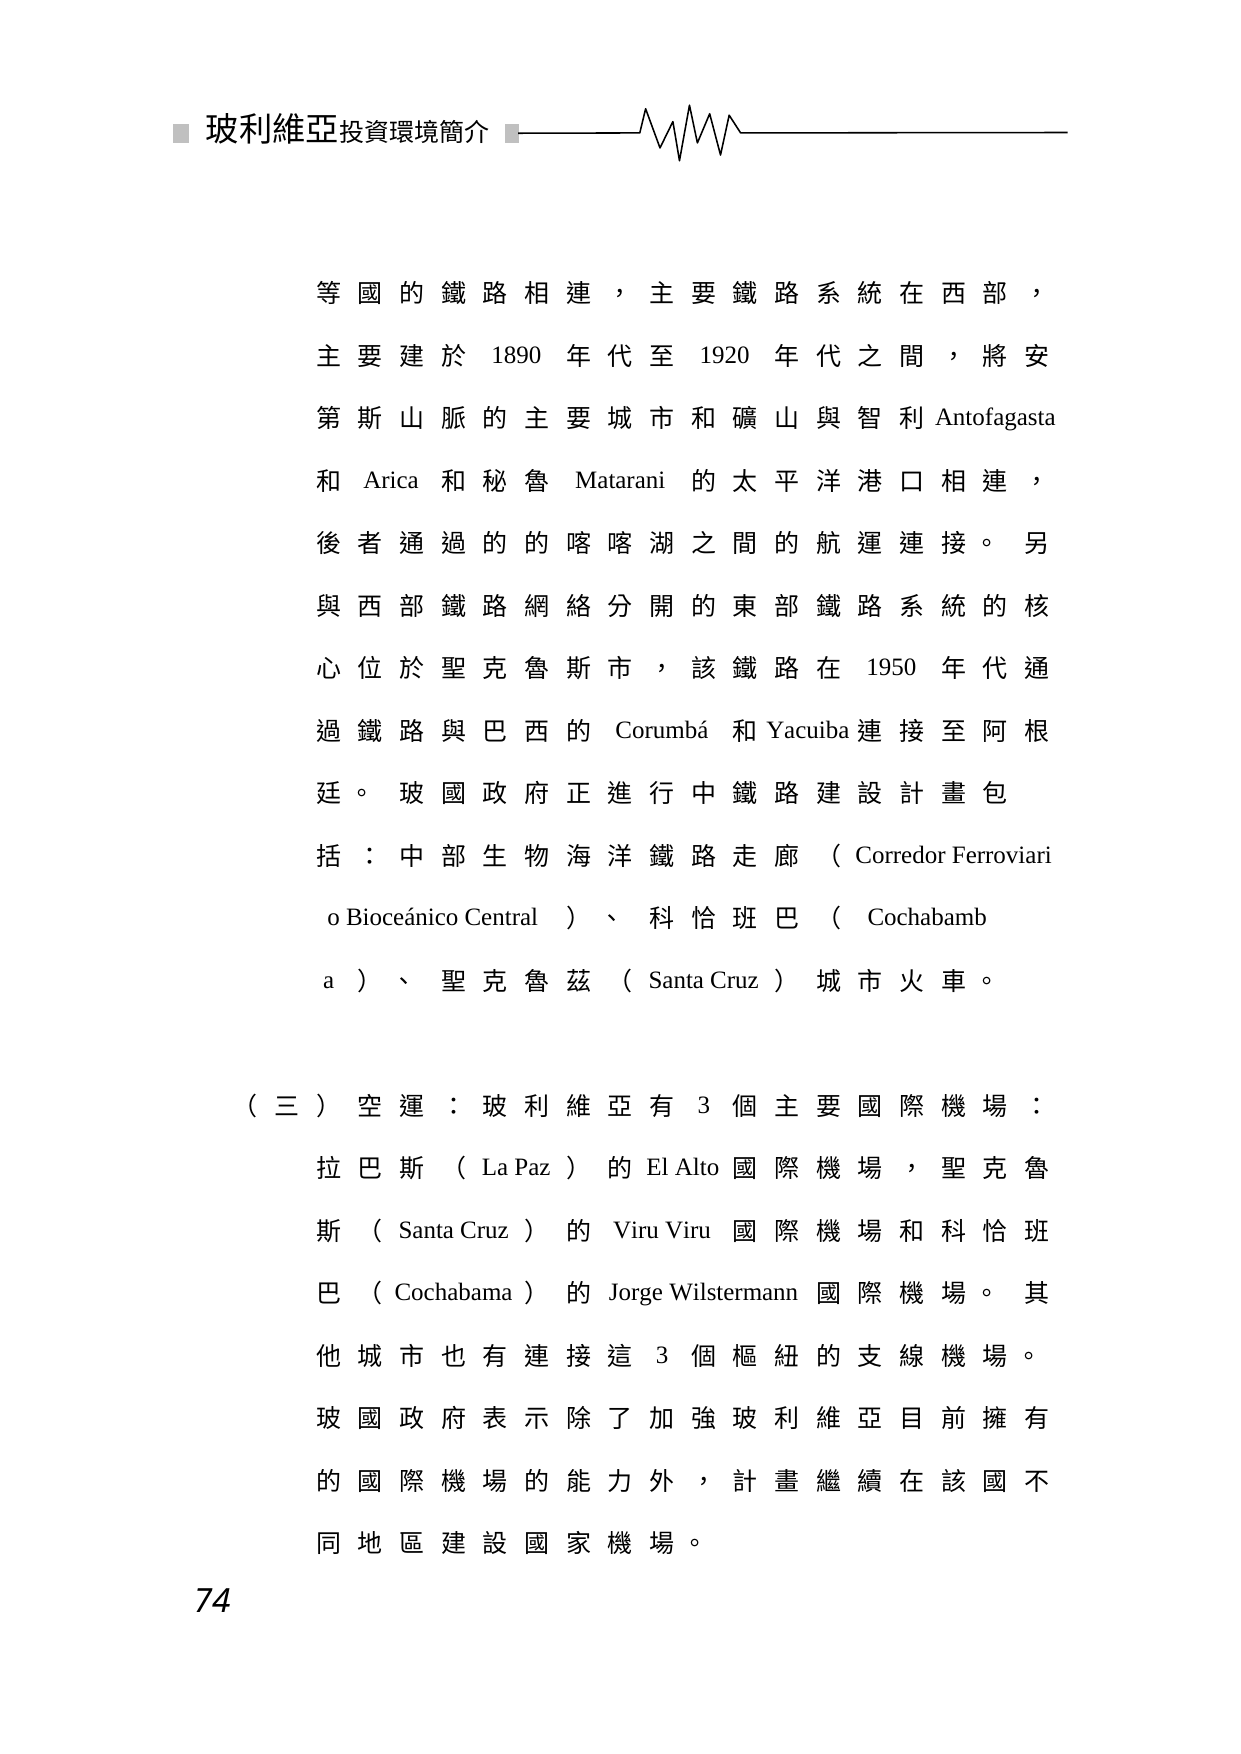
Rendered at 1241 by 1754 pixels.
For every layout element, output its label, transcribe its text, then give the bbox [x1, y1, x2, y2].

text （三）空運：玻利維亞有3個主要國際機場：拉巴斯（La Paz）的El Alto國際機場，聖克魯斯（Santa Cruz）的Viru Viru國際機場和科恰班巴（Cochabama）的Jorge Wilstermann國際機場。其他城市也有連接這3個樞紐的支線機場。玻國政府表示除了加強玻利維亞目前擁有的國際機場的能力外，計畫繼續在該國不同地區建設國家機場。 [207, 1063, 1058, 1563]
text 等國的鐵路相連，主要鐵路系統在西部，主要建於1890年代至1920年代之間，將安第斯山脈的主要城市和礦山與智利Antofagasta和Arica和秘魯Matarani的太平洋港口相連，後者通過的的喀喀湖之間的航運連接。另與西部鐵路網絡分開的東部鐵路系統的核心位於聖克魯斯市，該鐵路在1950年代通過鐵路與巴西的Corumbá和Yacuiba連接至阿根廷。玻國政府正進行中鐵路建設計畫包括：中部生物海洋鐵路走廊（Corredor Ferroviario Bioceánico Central）、科恰班巴（Cochabamba）、聖克魯茲（Santa Cruz）城市火車。 [207, 250, 1058, 1000]
